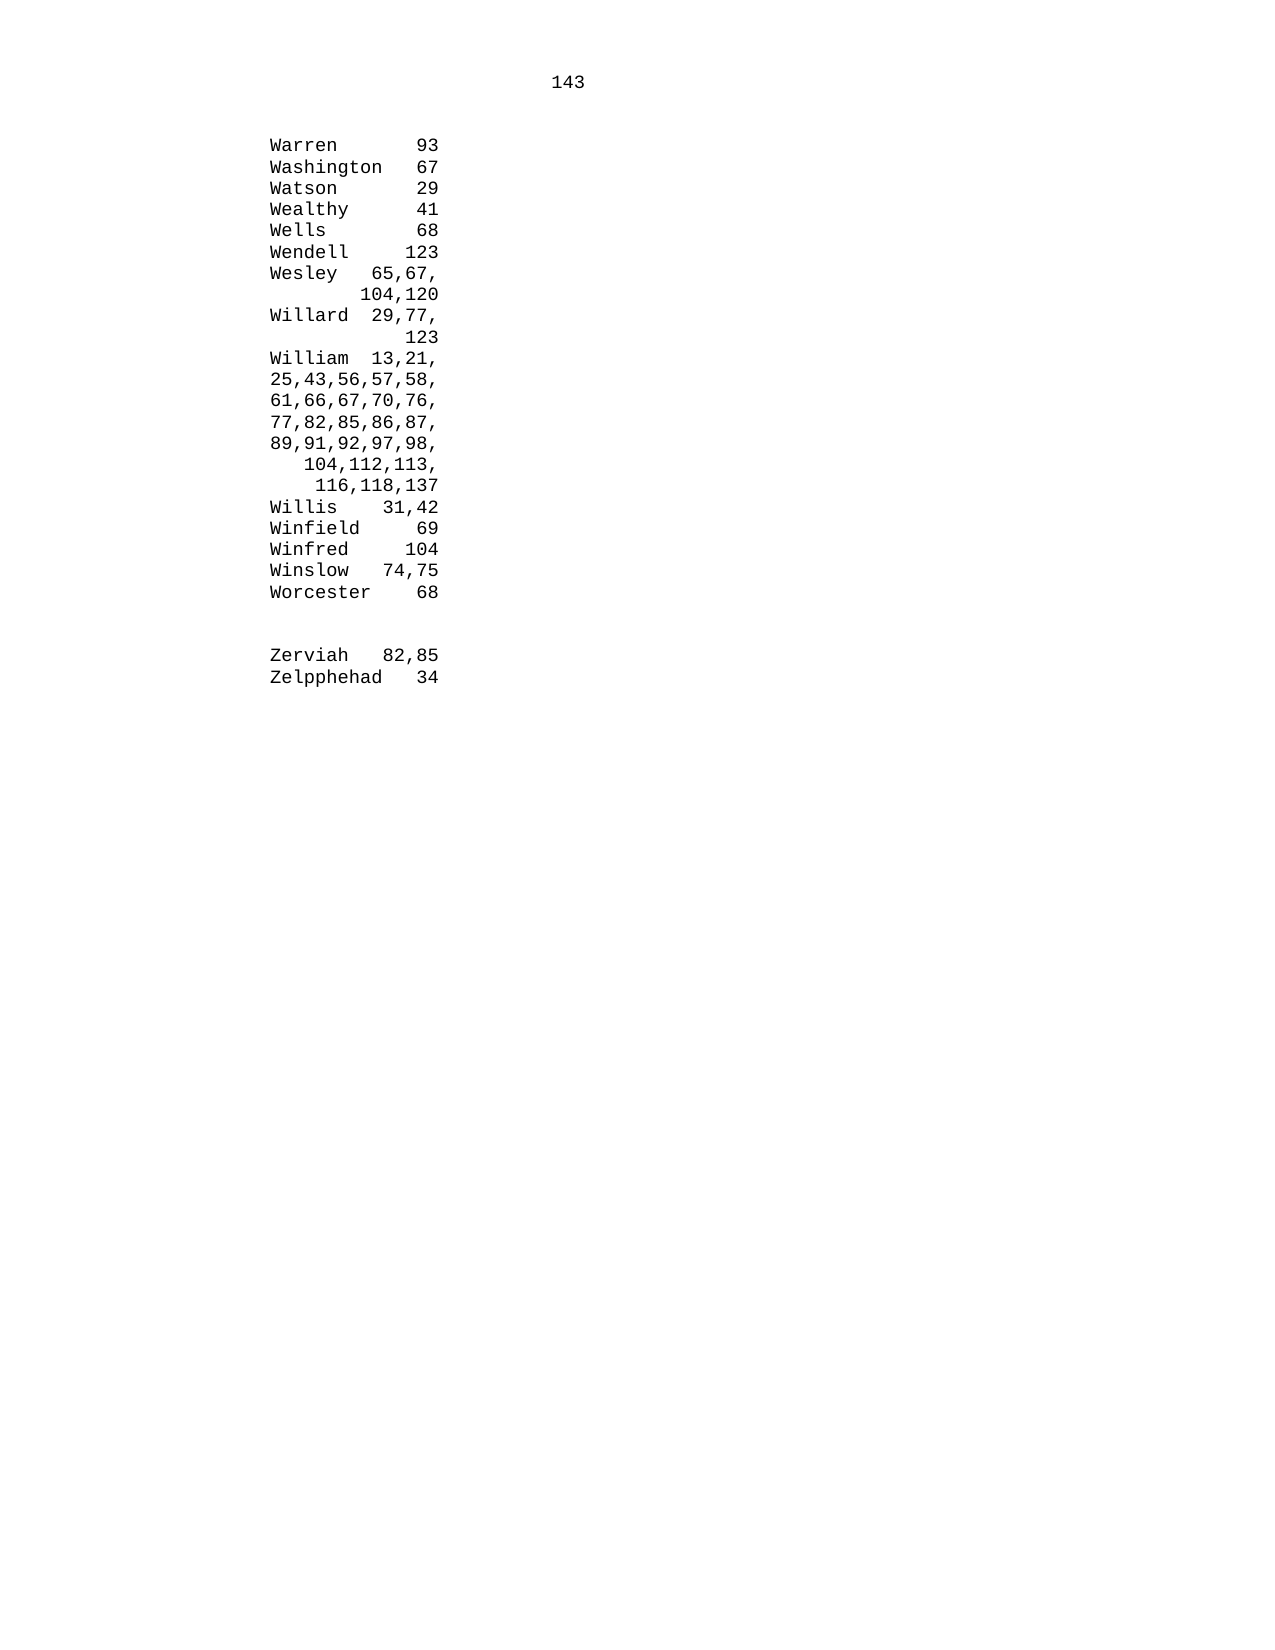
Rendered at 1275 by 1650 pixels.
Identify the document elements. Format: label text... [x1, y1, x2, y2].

text Wealthy 41 [225, 200, 1157, 221]
text 25,43,56,57,58, [225, 370, 1157, 391]
text Wesley 65,67, [225, 264, 1157, 285]
text 104,120 [225, 285, 1157, 306]
text Warren 93 [225, 136, 1157, 157]
text 77,82,85,86,87, [225, 412, 1157, 434]
text William 13,21, [225, 349, 1157, 370]
text 104,112,113, [225, 455, 1157, 476]
text 123 [225, 327, 1157, 349]
text Willard 29,77, [225, 306, 1157, 327]
text 61,66,67,70,76, [225, 391, 1157, 412]
text Watson 29 [225, 179, 1157, 200]
text Worcester 68 [225, 582, 1157, 604]
text Zelpphehad 34 [225, 667, 1157, 689]
text Washington 67 [225, 157, 1157, 179]
text 89,91,92,97,98, [225, 434, 1157, 455]
text Winfred 104 [225, 540, 1157, 561]
text 116,118,137 [225, 476, 1157, 497]
text Wendell 123 [225, 242, 1157, 264]
text Willis 31,42 [225, 497, 1157, 519]
text Winfield 69 [225, 519, 1157, 540]
text 143 [225, 72, 1157, 94]
text Zerviah 82,85 [225, 646, 1157, 667]
text Winslow 74,75 [225, 561, 1157, 582]
text Wells 68 [225, 221, 1157, 242]
